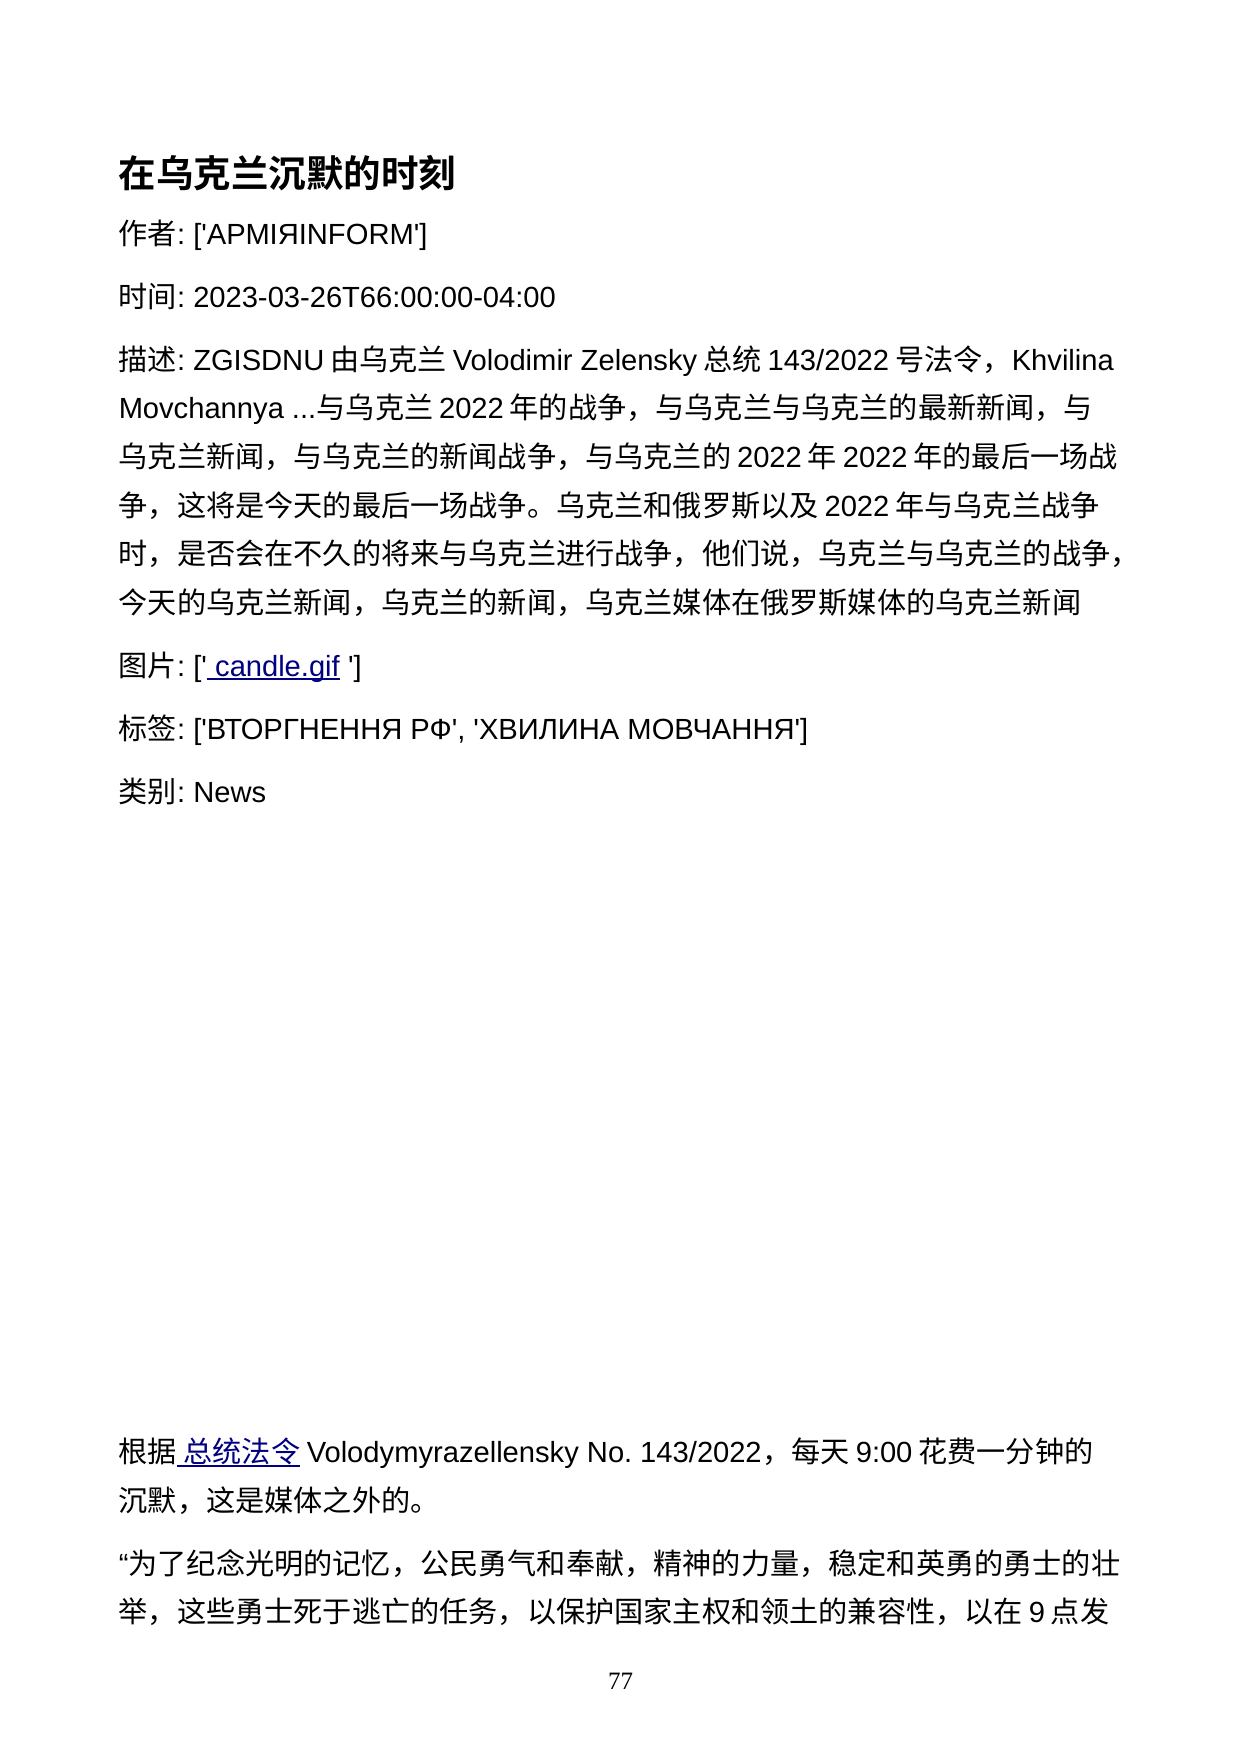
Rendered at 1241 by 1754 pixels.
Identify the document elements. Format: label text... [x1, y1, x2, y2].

text 图片: [' candle.gif '] [118, 642, 1122, 685]
text 时间: 2023-03-26T66:00:00-04:00 [118, 273, 1122, 316]
text 类别: News [118, 769, 1122, 811]
text 根据 总统法令 Volodymyrazellensky No. 143/2022，每天9:00花费一分钟的沉默，这是媒体之外的。 [118, 832, 1122, 1519]
text “为了纪念光明的记忆，公民勇气和奉献，精神的力量，稳定和英勇的勇士的壮举，这些勇士死于逃亡的任务，以保护国家主权和领土的兼容性，以在9点发 [118, 1540, 1122, 1631]
subtitle 在乌克兰沉默的时刻 [118, 143, 1122, 198]
text 作者: ['АРМІЯINFORM'] [118, 210, 1122, 253]
text 描述: ZGISDNU由乌克兰Volodimir Zelensky总统143/2022号法令，Khvilina Movchannya ...与乌克兰2022年的战争，与乌克兰与乌克兰的最新新闻，与乌克兰新闻，与乌克兰的新闻战争，与乌克兰的2022年2022年的最后一场战争，这将是今天的最后一场战争。乌克兰和俄罗斯以及2022年与乌克兰战争时，是否会在不久的将来与乌克兰进行战争，他们说，乌克兰与乌克兰的战争，今天的乌克兰新闻，乌克兰的新闻，乌克兰媒体在俄罗斯媒体的乌克兰新闻 [118, 337, 1122, 622]
text 标签: ['ВТОРГНЕННЯ РФ', 'ХВИЛИНА МОВЧАННЯ'] [118, 706, 1122, 748]
